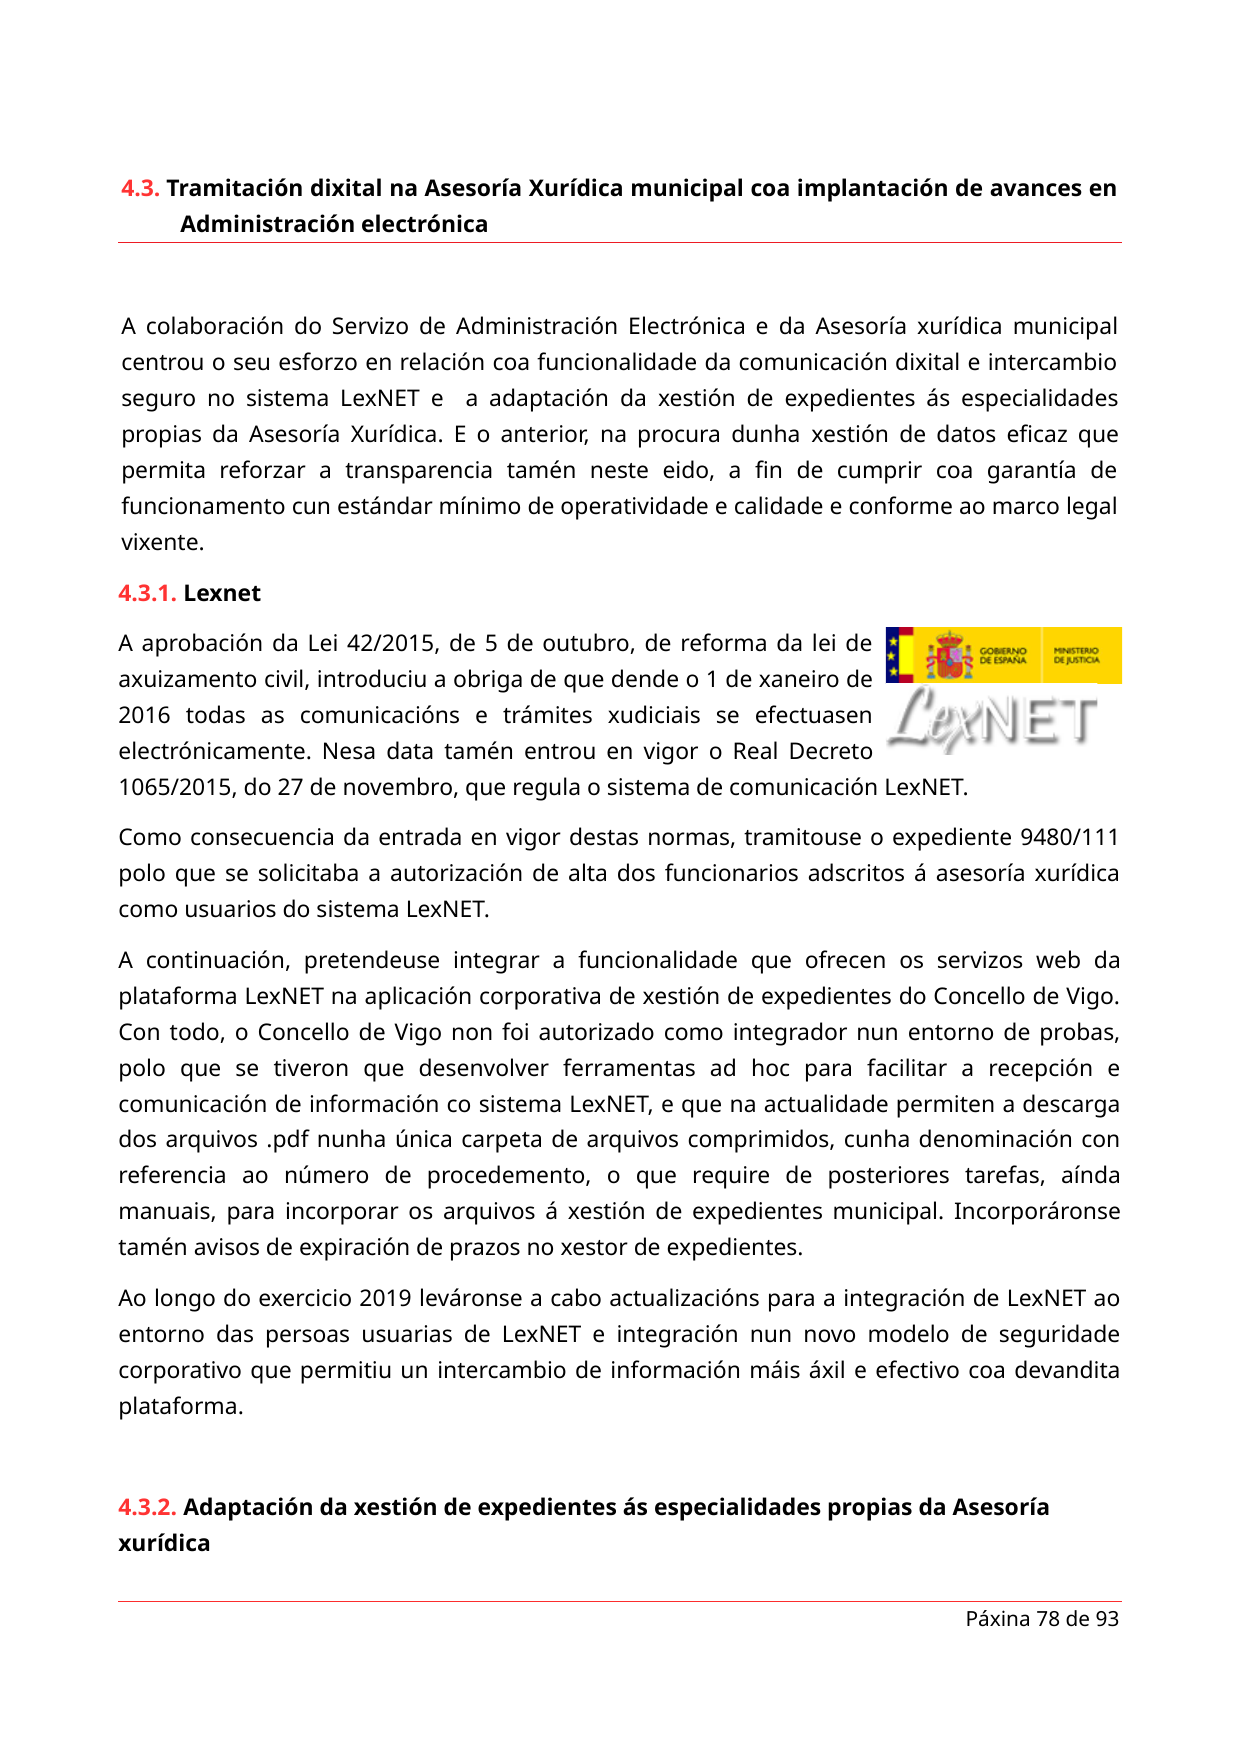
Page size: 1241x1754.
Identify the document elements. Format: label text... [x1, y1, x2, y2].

text Ao longo do exercicio 2019 leváronse a cabo actualizacións para a integración de LexNET ao entorno das persoas usuarias de LexNET e integración nun novo modelo de seguridade corporativo que permitiu un intercambio de información máis áxil e efectivo coa devandita plataforma. [118, 1282, 1122, 1421]
text Como consecuencia da entrada en vigor destas normas, tramitouse o expediente 9480/111 polo que se solicitaba a autorización de alta dos funcionarios adscritos á asesoría xurídica como usuarios do sistema LexNET. [118, 821, 1122, 924]
list Adaptación da xestión de expedientes ás especialidades propias da Asesoría xurídica [118, 1491, 1122, 1558]
text A aprobación da Lei 42/2015, de 5 de outubro, de reforma da lei de axuizamento civil, introduciu a obriga de que dende o 1 de xaneiro de 2016 todas as comunicacións e trámites xudiciais se efectuasen electrónicamente. Nesa data tamén entrou en vigor o Real Decreto 1065/2015, do 27 de novembro, que regula o sistema de comunicación LexNET. [118, 627, 1122, 802]
picture [885, 627, 1123, 755]
list A colaboración do Servizo de Administración Electrónica e da Asesoría xurídica municipal centrou o seu esforzo en relación coa funcionalidade da comunicación dixital e intercambio seguro no sistema LexNET e a adaptación da xestión de expedientes ás especialidades propias da Asesoría Xurídica. E o anterior, na procura dunha xestión de datos eficaz que permita reforzar a transparencia tamén neste eido, a fin de cumprir coa garantía de funcionamento cun estándar mínimo de operatividade e calidade e conforme ao marco legal vixente. [118, 307, 1122, 560]
list Lexnet [118, 577, 1122, 608]
text A continuación, pretendeuse integrar a funcionalidade que ofrecen os servizos web da plataforma LexNET na aplicación corporativa de xestión de expedientes do Concello de Vigo. Con todo, o Concello de Vigo non foi autorizado como integrador nun entorno de probas, polo que se tiveron que desenvolver ferramentas ad hoc para facilitar a recepción e comunicación de información co sistema LexNET, e que na actualidade permiten a descarga dos arquivos .pdf nunha única carpeta de arquivos comprimidos, cunha denominación con referencia ao número de procedemento, o que require de posteriores tarefas, aínda manuais, para incorporar os arquivos á xestión de expedientes municipal. Incorporáronse tamén avisos de expiración de prazos no xestor de expedientes. [118, 944, 1122, 1262]
list Tramitación dixital na Asesoría Xurídica municipal coa implantación de avances en Administración electrónica [118, 169, 1122, 242]
